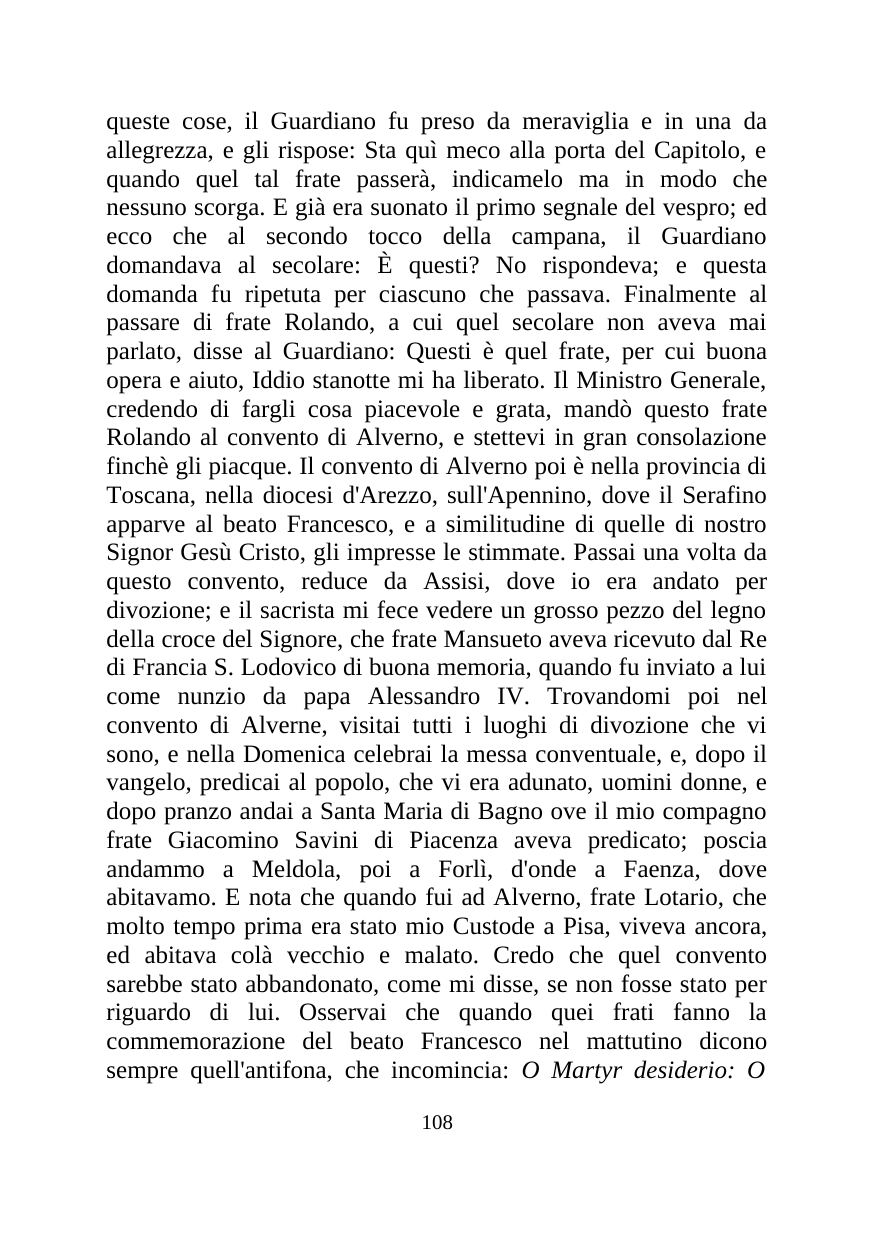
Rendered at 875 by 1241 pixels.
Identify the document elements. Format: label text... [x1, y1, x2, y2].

text queste cose, il Guardiano fu preso da meraviglia e in una da allegrezza, e gli rispose: Sta quì meco alla porta del Capitolo, e quando quel tal frate passerà, indicamelo ma in modo che nessuno scorga. E già era suonato il primo segnale del vespro; ed ecco che al secondo tocco della campana, il Guardiano domandava al secolare: È questi? No rispondeva; e questa domanda fu ripetuta per ciascuno che passava. Finalmente al passare di frate Rolando, a cui quel secolare non aveva mai parlato, disse al Guardiano: Questi è quel frate, per cui buona opera e aiuto, Iddio stanotte mi ha liberato. Il Ministro Generale, credendo di fargli cosa piacevole e grata, mandò questo frate Rolando al convento di Alverno, e stettevi in gran consolazione finchè gli piacque. Il convento di Alverno poi è nella provincia di Toscana, nella diocesi d'Arezzo, sull'Apennino, dove il Serafino apparve al beato Francesco, e a similitudine di quelle di nostro Signor Gesù Cristo, gli impresse le stimmate. Passai una volta da questo convento, reduce da Assisi, dove io era andato per divozione; e il sacrista mi fece vedere un grosso pezzo del legno della croce del Signore, che frate Mansueto aveva ricevuto dal Re di Francia S. Lodovico di buona memoria, quando fu inviato a lui come nunzio da papa Alessandro IV. Trovandomi poi nel convento di Alverne, visitai tutti i luoghi di divozione che vi sono, e nella Domenica celebrai la messa conventuale, e, dopo il vangelo, predicai al popolo, che vi era adunato, uomini donne, e dopo pranzo andai a Santa Maria di Bagno ove il mio compagno frate Giacomino Savini di Piacenza aveva predicato; poscia andammo a Meldola, poi a Forlì, d'onde a Faenza, dove abitavamo. E nota che quando fui ad Alverno, frate Lotario, che molto tempo prima era stato mio Custode a Pisa, viveva ancora, ed abitava colà vecchio e malato. Credo che quel convento sarebbe stato abbandonato, come mi disse, se non fosse stato per riguardo di lui. Osservai che quando quei frati fanno la commemorazione del beato Francesco nel mattutino dicono sempre quell'antifona, che incomincia: O Martyr desiderio: O [106, 106, 768, 1084]
